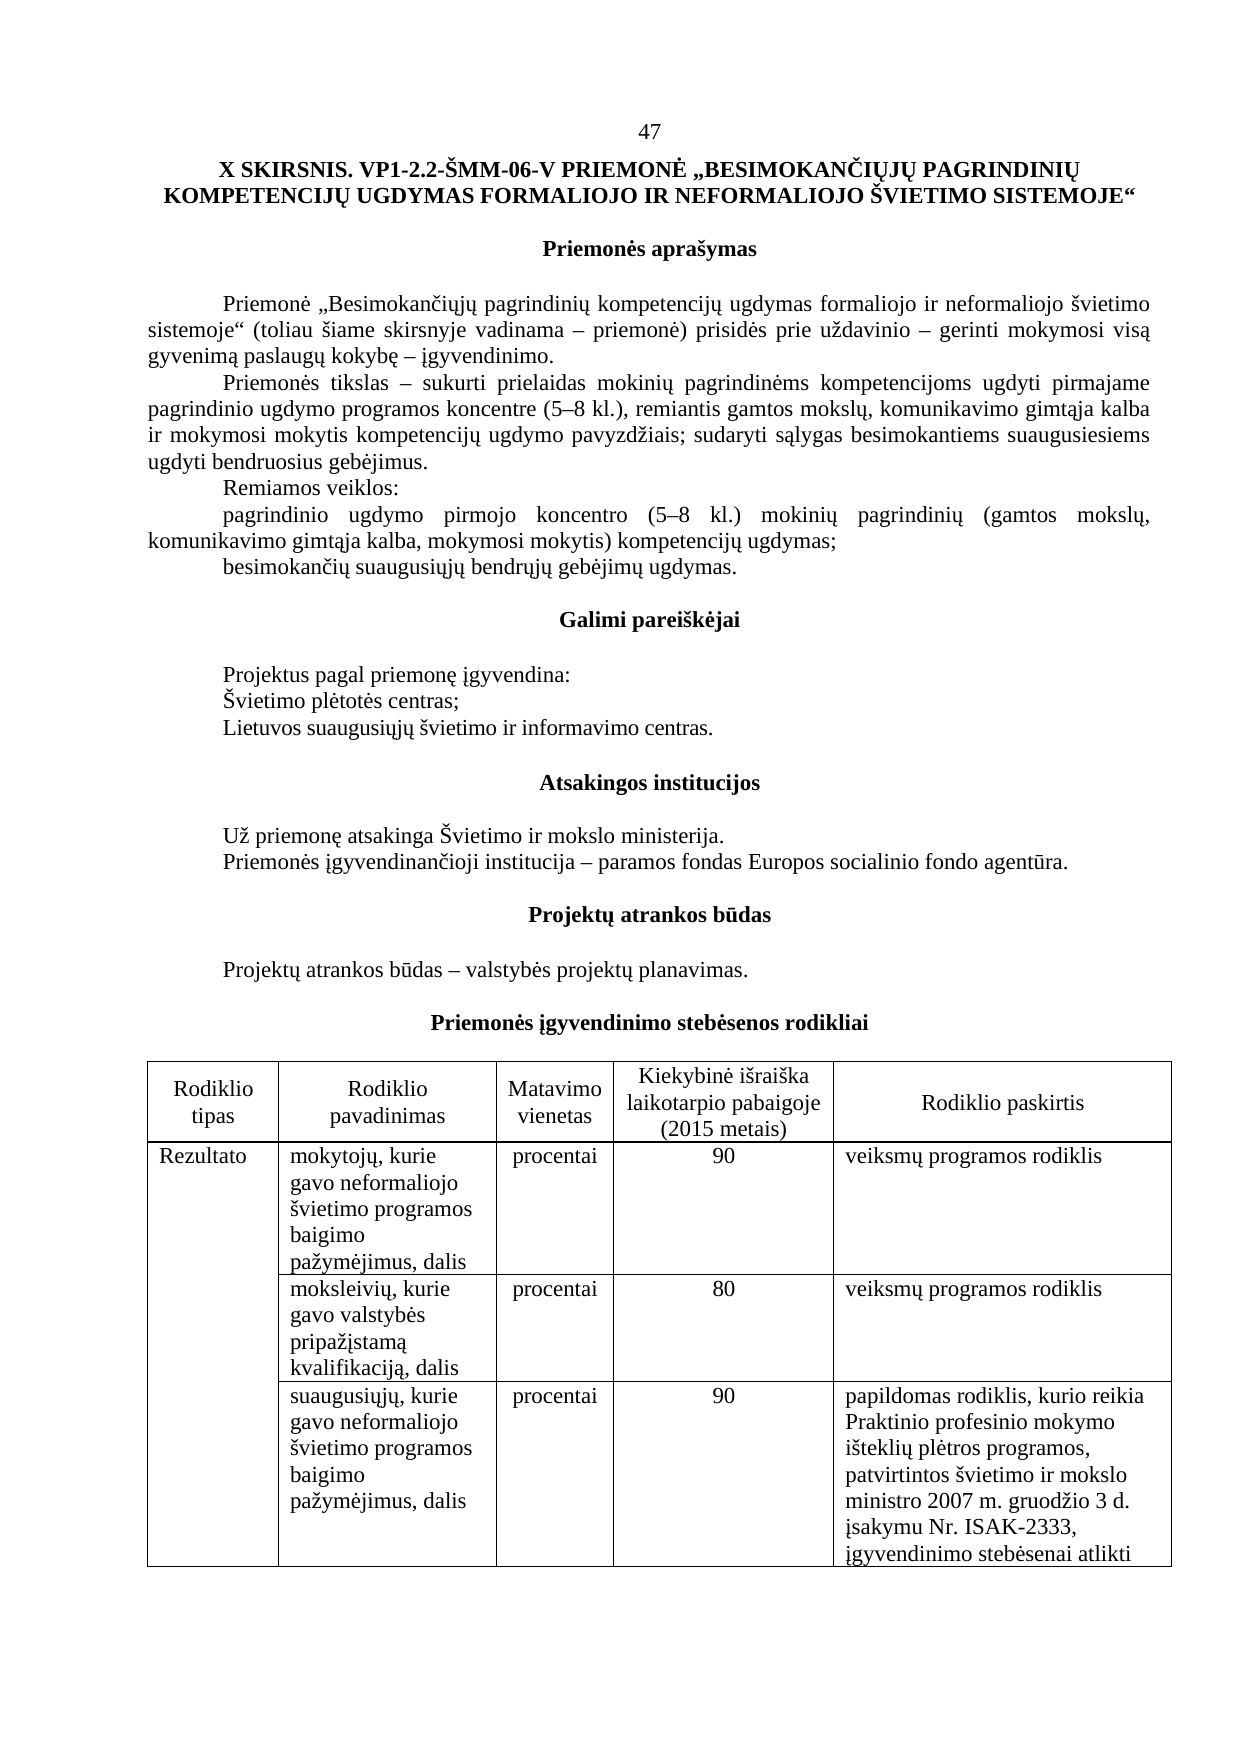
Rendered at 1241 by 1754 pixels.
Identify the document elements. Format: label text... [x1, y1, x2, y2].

table_cell papildomas rodiklis, kurio reikia Praktinio profesinio mokymo išteklių plėtros programos, patvirtintos švietimo ir mokslo ministro 2007 m. gruodžio 3 d. įsakymu Nr. ISAK-2333, įgyvendinimo stebėsenai atlikti [834, 1382, 1171, 1566]
table_header Rodiklio tipas [148, 1062, 278, 1141]
text Projektų atrankos būdas – valstybės projektų planavimas. [148, 956, 1152, 982]
text Priemonės aprašymas [148, 235, 1152, 261]
table_cell Rezultato [148, 1143, 278, 1566]
text Priemonės įgyvendinančioji institucija – paramos fondas Europos socialinio fondo agentūra. [148, 848, 1152, 874]
text Už priemonę atsakinga Švietimo ir mokslo ministerija. [148, 822, 1152, 848]
text Atsakingos institucijos [148, 769, 1152, 795]
table_header Rodiklio pavadinimas [279, 1062, 496, 1141]
text Priemonė „Besimokančiųjų pagrindinių kompetencijų ugdymas formaliojo ir neformaliojo švietimo sistemoje“ (toliau šiame skirsnyje vadinama – priemonė) prisidės prie uždavinio – gerinti mokymosi visą gyvenimą paslaugų kokybę – įgyvendinimo. [148, 290, 1152, 369]
table_cell veiksmų programos rodiklis [834, 1275, 1171, 1381]
text Priemonės įgyvendinimo stebėsenos rodikliai [148, 1008, 1152, 1035]
text Priemonės tikslas – sukurti prielaidas mokinių pagrindinėms kompetencijoms ugdyti pirmajame pagrindinio ugdymo programos koncentre (5–8 kl.), remiantis gamtos mokslų, komunikavimo gimtąja kalba ir mokymosi mokytis kompetencijų ugdymo pavyzdžiais; sudaryti sąlygas besimokantiems suaugusiesiems ugdyti bendruosius gebėjimus. [148, 369, 1152, 474]
text Projektus pagal priemonę įgyvendina: [148, 661, 1152, 687]
table_cell 90 [614, 1382, 833, 1566]
table_cell mokytojų, kurie gavo neformaliojo švietimo programos baigimo pažymėjimus, dalis [279, 1143, 496, 1274]
table_cell procentai [497, 1275, 613, 1381]
subtitle X SKIRSNIS. VP1-2.2-ŠMM-06-V PRIEMONĖ „BESIMOKANČIŲJŲ PAGRINDINIŲ KOMPETENCIJŲ UGDYMAS FORMALIOJO IR NEFORMALIOJO ŠVIETIMO SISTEMOJE“ [148, 156, 1152, 208]
text Galimi pareiškėjai [148, 606, 1152, 632]
table_header Kiekybinė išraiška laikotarpio pabaigoje (2015 metais) [614, 1062, 833, 1141]
table_cell veiksmų programos rodiklis [834, 1143, 1171, 1274]
table_cell 90 [614, 1143, 833, 1274]
text pagrindinio ugdymo pirmojo koncentro (5–8 kl.) mokinių pagrindinių (gamtos mokslų, komunikavimo gimtąja kalba, mokymosi mokytis) kompetencijų ugdymas; [148, 501, 1152, 553]
table_cell 80 [614, 1275, 833, 1381]
text Lietuvos suaugusiųjų švietimo ir informavimo centras. [185, 714, 1152, 740]
text besimokančių suaugusiųjų bendrųjų gebėjimų ugdymas. [148, 553, 1152, 580]
text Remiamos veiklos: [148, 474, 1152, 501]
text Švietimo plėtotės centras; [148, 687, 1152, 714]
table_cell procentai [497, 1143, 613, 1274]
table_header Matavimo vienetas [497, 1062, 613, 1141]
table_cell procentai [497, 1382, 613, 1566]
table_header Rodiklio paskirtis [834, 1062, 1171, 1141]
text Projektų atrankos būdas [148, 901, 1152, 927]
table_cell moksleivių, kurie gavo valstybės pripažįstamą kvalifikaciją, dalis [279, 1275, 496, 1381]
table_cell suaugusiųjų, kurie gavo neformaliojo švietimo programos baigimo pažymėjimus, dalis [279, 1382, 496, 1566]
